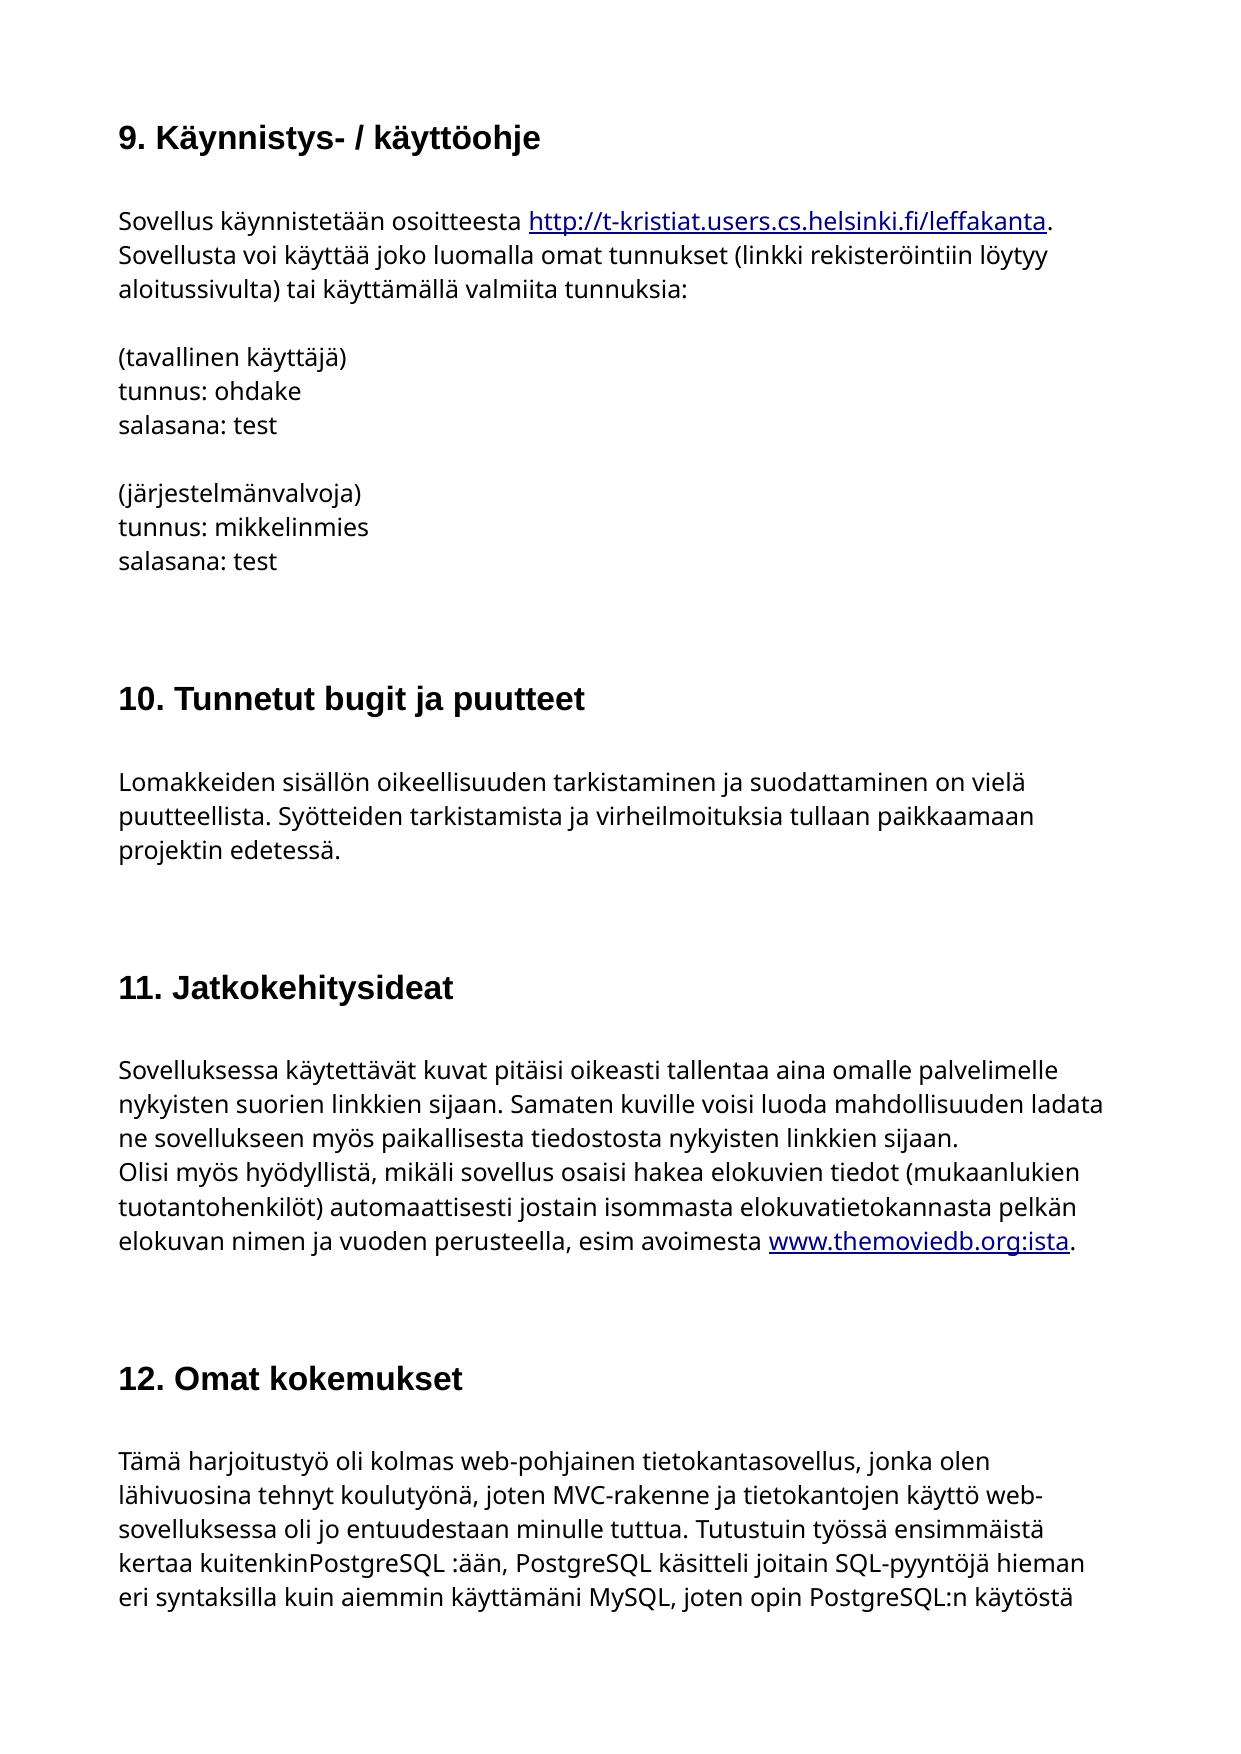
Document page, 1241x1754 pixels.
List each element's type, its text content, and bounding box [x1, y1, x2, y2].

text Sovellus käynnistetään osoitteesta http://t-kristiat.users.cs.helsinki.fi/leffakanta. Sovellusta voi käyttää joko luomalla omat tunnukset (linkki rekisteröintiin löytyy aloitussivulta) tai käyttämällä valmiita tunnuksia: [118, 203, 1122, 306]
text Sovelluksessa käytettävät kuvat pitäisi oikeasti tallentaa aina omalle palvelimelle nykyisten suorien linkkien sijaan. Samaten kuville voisi luoda mahdollisuuden ladata ne sovellukseen myös paikallisesta tiedostosta nykyisten linkkien sijaan. [118, 1053, 1122, 1155]
text (tavallinen käyttäjä) [118, 339, 1122, 374]
subtitle 12. Omat kokemukset [118, 1358, 1122, 1397]
text (järjestelmänvalvoja) [118, 476, 1122, 510]
subtitle 10. Tunnetut bugit ja puutteet [118, 679, 1122, 718]
text salasana: test [118, 408, 1122, 442]
text tunnus: ohdake [118, 374, 1122, 408]
subtitle 9. Käynnistys- / käyttöohje [118, 118, 1122, 157]
subtitle 11. Jatkokehitysideat [118, 968, 1122, 1006]
text tunnus: mikkelinmies [118, 510, 1122, 544]
text salasana: test [118, 544, 1122, 578]
text Tämä harjoitustyö oli kolmas web-pohjainen tietokantasovellus, jonka olen lähivuosina tehnyt koulutyönä, joten MVC-rakenne ja tietokantojen käyttö web-sovelluksessa oli jo entuudestaan minulle tuttua. Tutustuin työssä ensimmäistä kertaa kuitenkinPostgreSQL :ään, PostgreSQL käsitteli joitain SQL-pyyntöjä hieman eri syntaksilla kuin aiemmin käyttämäni MySQL, joten opin PostgreSQL:n käytöstä [118, 1444, 1122, 1614]
text Olisi myös hyödyllistä, mikäli sovellus osaisi hakea elokuvien tiedot (mukaanlukien tuotantohenkilöt) automaattisesti jostain isommasta elokuvatietokannasta pelkän elokuvan nimen ja vuoden perusteella, esim avoimesta www.themoviedb.org:ista. [118, 1155, 1122, 1257]
text Lomakkeiden sisällön oikeellisuuden tarkistaminen ja suodattaminen on vielä puutteellista. Syötteiden tarkistamista ja virheilmoituksia tullaan paikkaamaan projektin edetessä. [118, 764, 1122, 867]
